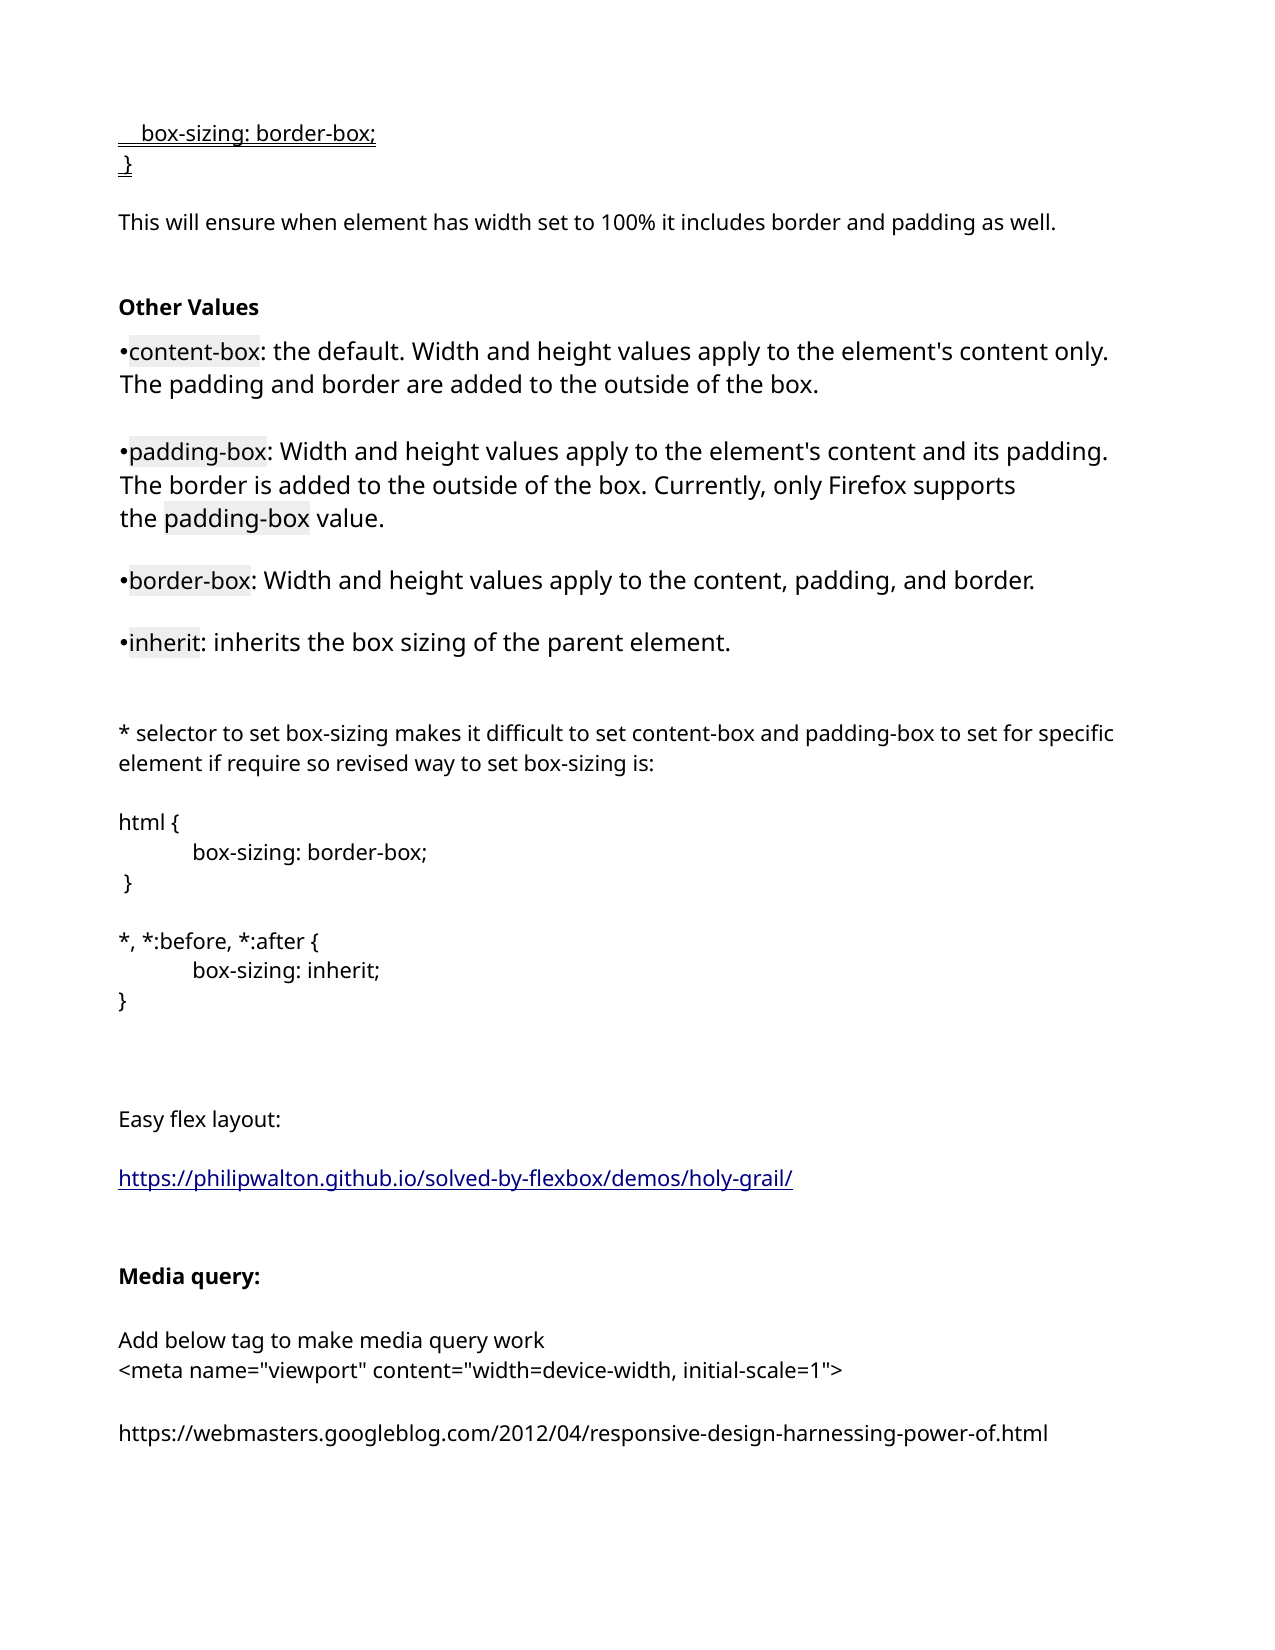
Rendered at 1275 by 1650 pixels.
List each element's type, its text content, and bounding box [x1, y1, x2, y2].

text *, *:before, *:after { [118, 926, 1157, 956]
text Media query: [118, 1261, 1157, 1291]
subtitle Other Values [118, 292, 1157, 321]
text Add below tag to make media query work [118, 1325, 1157, 1355]
text * selector to set box-sizing makes it difficult to set content-box and padding-box to set for specific element if require so revised way to set box-sizing is: [118, 718, 1157, 777]
text Easy flex layout: [118, 1104, 1157, 1134]
text This will ensure when element has width set to 100% it includes border and padding as well. [118, 207, 1157, 237]
text https://webmasters.googleblog.com/2012/04/responsive-design-harnessing-power-of.html [118, 1418, 1157, 1448]
text https://philipwalton.github.io/solved-by-flexbox/demos/holy-grail/ [118, 1163, 1157, 1193]
text box-sizing: inherit; [118, 956, 1157, 985]
text } [118, 148, 1157, 177]
list padding-box: Width and height values apply to the element's content and its padding. The border is added to the outside of the box. Currently, only Firefox supports the padding-box value. [119, 434, 1153, 535]
list border-box: Width and height values apply to the content, padding, and border. [119, 563, 1153, 597]
text box-sizing: border-box; [118, 837, 1157, 867]
list content-box: the default. Width and height values apply to the element's content only. The padding and border are added to the outside of the box. [119, 334, 1153, 401]
text <meta name="viewport" content="width=device-width, initial-scale=1"> [118, 1355, 1157, 1384]
text box-sizing: border-box; [118, 118, 1157, 148]
list inherit: inherits the box sizing of the parent element. [119, 625, 1153, 659]
text } [118, 867, 1157, 896]
text html { [118, 807, 1157, 837]
text } [118, 985, 1157, 1015]
